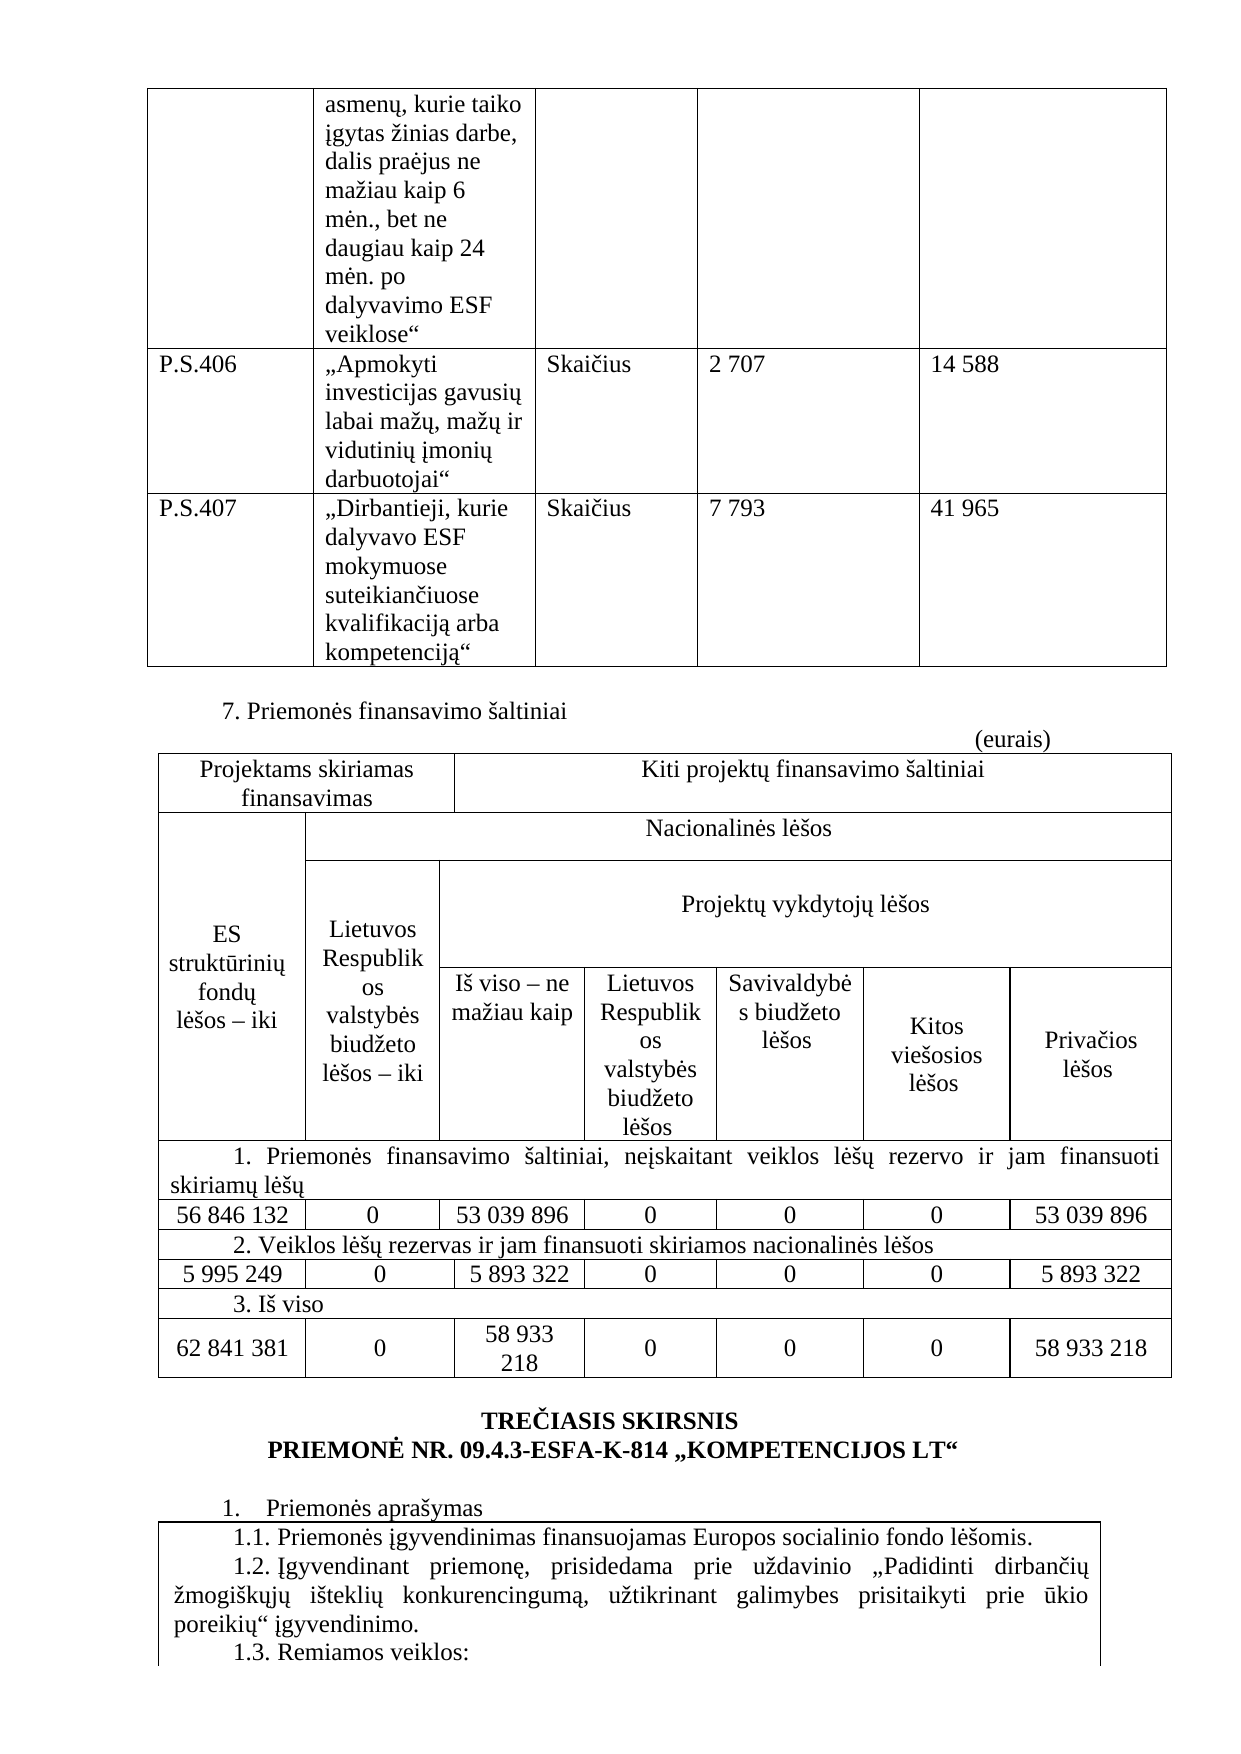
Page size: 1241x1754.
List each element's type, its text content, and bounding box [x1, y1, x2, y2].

table_cell [920, 89, 1166, 348]
text 7. Priemonės finansavimo šaltiniai [222, 696, 1078, 724]
table_cell 58 933 218 [455, 1319, 584, 1377]
table_cell Nacionalinės lėšos [306, 813, 1171, 859]
table_cell Projektų vykdytojų lėšos [440, 861, 1171, 967]
table_cell 14 588 [920, 349, 1166, 492]
table_cell [536, 89, 697, 348]
table_cell Savivaldybės biudžeto lėšos [717, 968, 863, 1140]
table_cell 62 841 381 [159, 1319, 305, 1377]
table_cell 2 707 [698, 349, 919, 492]
table_cell 0 [585, 1200, 716, 1229]
table_cell 1.2. Įgyvendinant priemonę, prisidedama prie uždavinio „Padidinti dirbančių žmogiškųjų išteklių konkurencingumą, užtikrinant galimybes prisitaikyti prie ūkio poreikių“ įgyvendinimo. [159, 1551, 1100, 1637]
table_header Projektams skiriamas finansavimas [159, 754, 454, 812]
table_cell Iš viso – ne mažiau kaip [440, 968, 584, 1140]
table_cell 2. Veiklos lėšų rezervas ir jam finansuoti skiriamos nacionalinės lėšos [159, 1230, 1171, 1258]
table_cell Skaičius [536, 494, 697, 666]
table_cell 0 [864, 1260, 1009, 1288]
table_cell 56 846 132 [159, 1200, 305, 1229]
table_cell P.S.406 [148, 349, 313, 492]
text PRIEMONĖ NR. 09.4.3-ESFA-K-814 „KOMPETENCIJOS lt“ [148, 1435, 1078, 1464]
table_cell 0 [717, 1200, 863, 1229]
table_cell 0 [717, 1260, 863, 1288]
table_cell 1. Priemonės finansavimo šaltiniai, neįskaitant veiklos lėšų rezervo ir jam finansuoti skiriamų lėšų [159, 1141, 1171, 1199]
table_cell 3. Iš viso [159, 1289, 1171, 1318]
table_cell 1.3. Remiamos veiklos: [159, 1638, 1100, 1666]
table_cell 0 [864, 1200, 1009, 1229]
table_cell Privačios lėšos [1011, 968, 1171, 1140]
table_cell 0 [864, 1319, 1009, 1377]
table_cell 58 933 218 [1011, 1319, 1171, 1377]
table_header Kiti projektų finansavimo šaltiniai [455, 754, 1171, 812]
table_cell 53 039 896 [440, 1200, 584, 1229]
table_cell ES struktūrinių fondų lėšos – iki [159, 813, 305, 1140]
table_cell 5 995 249 [159, 1260, 305, 1288]
table_cell asmenų, kurie taiko įgytas žinias darbe, dalis praėjus ne mažiau kaip 6 mėn., bet ne daugiau kaip 24 mėn. po dalyvavimo ESF veiklose“ [314, 89, 535, 348]
text TREČIASIS SKIRSNIS [148, 1406, 1078, 1435]
table_header 1.1. Priemonės įgyvendinimas finansuojamas Europos socialinio fondo lėšomis. [159, 1523, 1100, 1551]
table_cell [698, 89, 919, 348]
table_cell 41 965 [920, 494, 1166, 666]
table_cell „Apmokyti investicijas gavusių labai mažų, mažų ir vidutinių įmonių darbuotojai“ [314, 349, 535, 492]
table_cell Lietuvos Respublikos valstybės biudžeto lėšos – iki [306, 861, 439, 1140]
table_cell 5 893 322 [1011, 1260, 1171, 1288]
table_cell „Dirbantieji, kurie dalyvavo ESF mokymuose suteikiančiuose kvalifikaciją arba kompetenciją“ [314, 494, 535, 666]
table_cell 53 039 896 [1011, 1200, 1171, 1229]
table_cell 0 [585, 1319, 716, 1377]
table_cell Kitos viešosios lėšos [864, 968, 1009, 1140]
table_cell 0 [306, 1260, 454, 1288]
table_cell 0 [717, 1319, 863, 1377]
table_cell 0 [306, 1200, 439, 1229]
table_cell 7 793 [698, 494, 919, 666]
table_cell 0 [585, 1260, 716, 1288]
table_cell [148, 89, 313, 348]
table_cell 0 [306, 1319, 454, 1377]
table_cell P.S.407 [148, 494, 313, 666]
table_cell 5 893 322 [455, 1260, 584, 1288]
text (eurais) [148, 724, 1078, 753]
table_cell Skaičius [536, 349, 697, 492]
text 1. Priemonės aprašymas [222, 1493, 1078, 1521]
table_cell Lietuvos Respublikos valstybės biudžeto lėšos [585, 968, 716, 1140]
